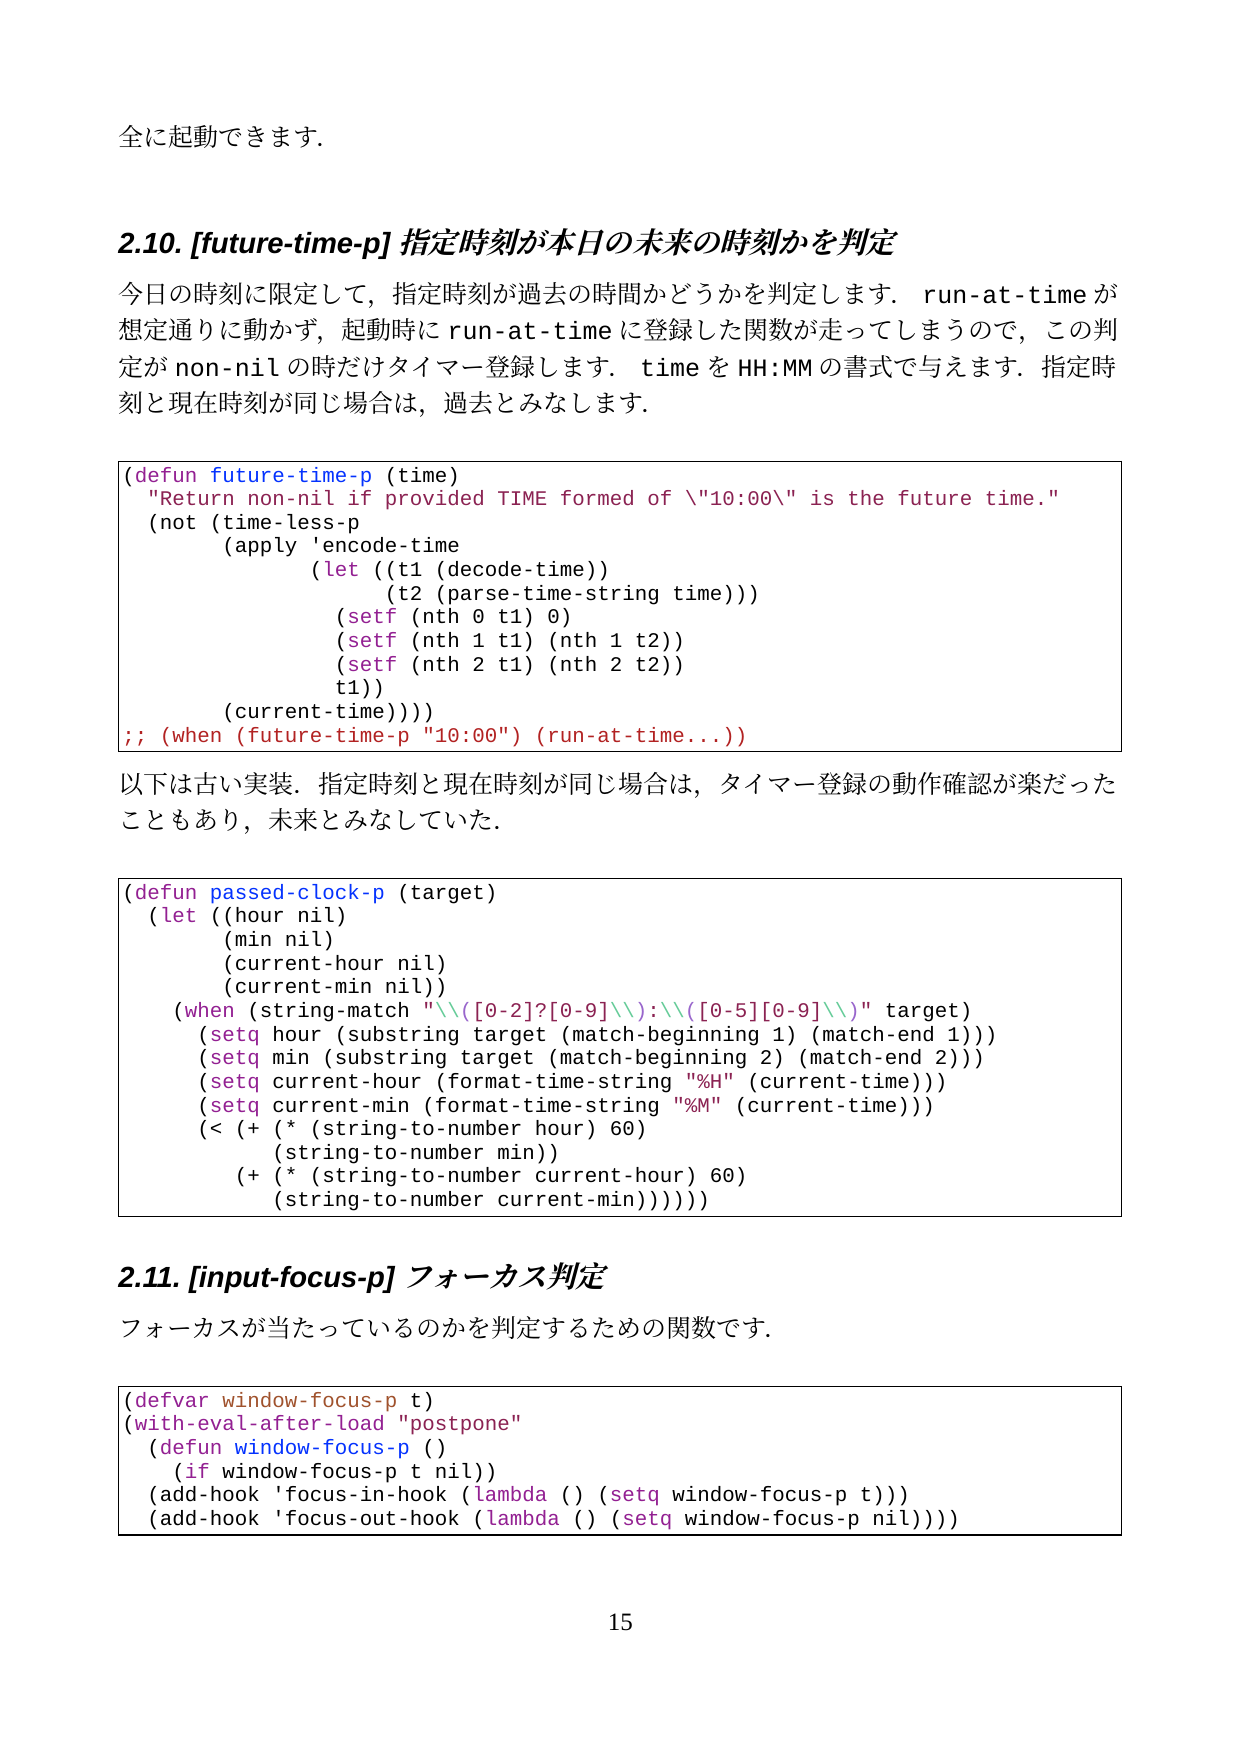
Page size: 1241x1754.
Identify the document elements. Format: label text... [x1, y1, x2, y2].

text (with-eval-after-load "postpone" [119, 1409, 1121, 1433]
text (when (string-match "\\([0-2]?[0-9]\\):\\([0-5][0-9]\\)" target) [119, 996, 1121, 1020]
text 以下は古い実装．指定時刻と現在時刻が同じ場合は，タイマー登録の動作確認が楽だったこともあり，未来とみなしていた． [118, 765, 1122, 865]
text t1)) [119, 673, 1121, 697]
text (+ (* (string-to-number current-hour) 60) [119, 1162, 1121, 1185]
text (setq current-hour (format-time-string "%H" (current-time))) [119, 1067, 1121, 1091]
text ;; (when (future-time-p "10:00") (run-at-time...)) [119, 721, 1121, 751]
text (defvar window-focus-p t) [119, 1387, 1121, 1409]
text (setq current-min (format-time-string "%M" (current-time))) [119, 1091, 1121, 1114]
text (setf (nth 2 t1) (nth 2 t2)) [119, 650, 1121, 673]
text (current-min nil)) [119, 972, 1121, 996]
text "Return non-nil if provided TIME formed of \"10:00\" is the future time." [119, 484, 1121, 508]
text (not (time-less-p [119, 508, 1121, 532]
text (string-to-number current-min)))))) [119, 1185, 1121, 1216]
text (< (+ (* (string-to-number hour) 60) [119, 1114, 1121, 1138]
text (setq hour (substring target (match-beginning 1) (match-end 1))) [119, 1020, 1121, 1043]
text (defun window-focus-p () [119, 1433, 1121, 1457]
text 今日の時刻に限定して，指定時刻が過去の時間かどうかを判定します． run-at-time が想定通りに動かず，起動時に run-at-time に登録した関数が走ってしまうので，この判定が non-nil の時だけタイマー登録します． time を HH:MM の書式で与えます．指定時刻と現在時刻が同じ場合は，過去とみなします． [118, 275, 1122, 448]
text (let ((hour nil) [119, 901, 1121, 925]
text (setf (nth 0 t1) 0) [119, 602, 1121, 626]
text フォーカスが当たっているのかを判定するための関数です． [118, 1308, 1122, 1373]
text (current-hour nil) [119, 949, 1121, 972]
text (setf (nth 1 t1) (nth 1 t2)) [119, 626, 1121, 650]
text (if window-focus-p t nil)) [119, 1457, 1121, 1480]
text (defun future-time-p (time) [119, 462, 1121, 484]
text (defun passed-clock-p (target) [119, 879, 1121, 901]
text (current-time)))) [119, 697, 1121, 721]
subtitle [future-time-p] 指定時刻が本日の未来の時刻かを判定 [118, 220, 1122, 262]
text (t2 (parse-time-string time))) [119, 579, 1121, 602]
text (add-hook 'focus-in-hook (lambda () (setq window-focus-p t))) [119, 1480, 1121, 1504]
text (apply 'encode-time [119, 532, 1121, 555]
text (string-to-number min)) [119, 1138, 1121, 1162]
subtitle [input-focus-p] フォーカス判定 [118, 1254, 1122, 1296]
text (add-hook 'focus-out-hook (lambda () (setq window-focus-p nil)))) [119, 1504, 1121, 1534]
text 全に起動できます． [118, 118, 1122, 183]
text (let ((t1 (decode-time)) [119, 555, 1121, 579]
text (min nil) [119, 925, 1121, 949]
text (setq min (substring target (match-beginning 2) (match-end 2))) [119, 1043, 1121, 1067]
